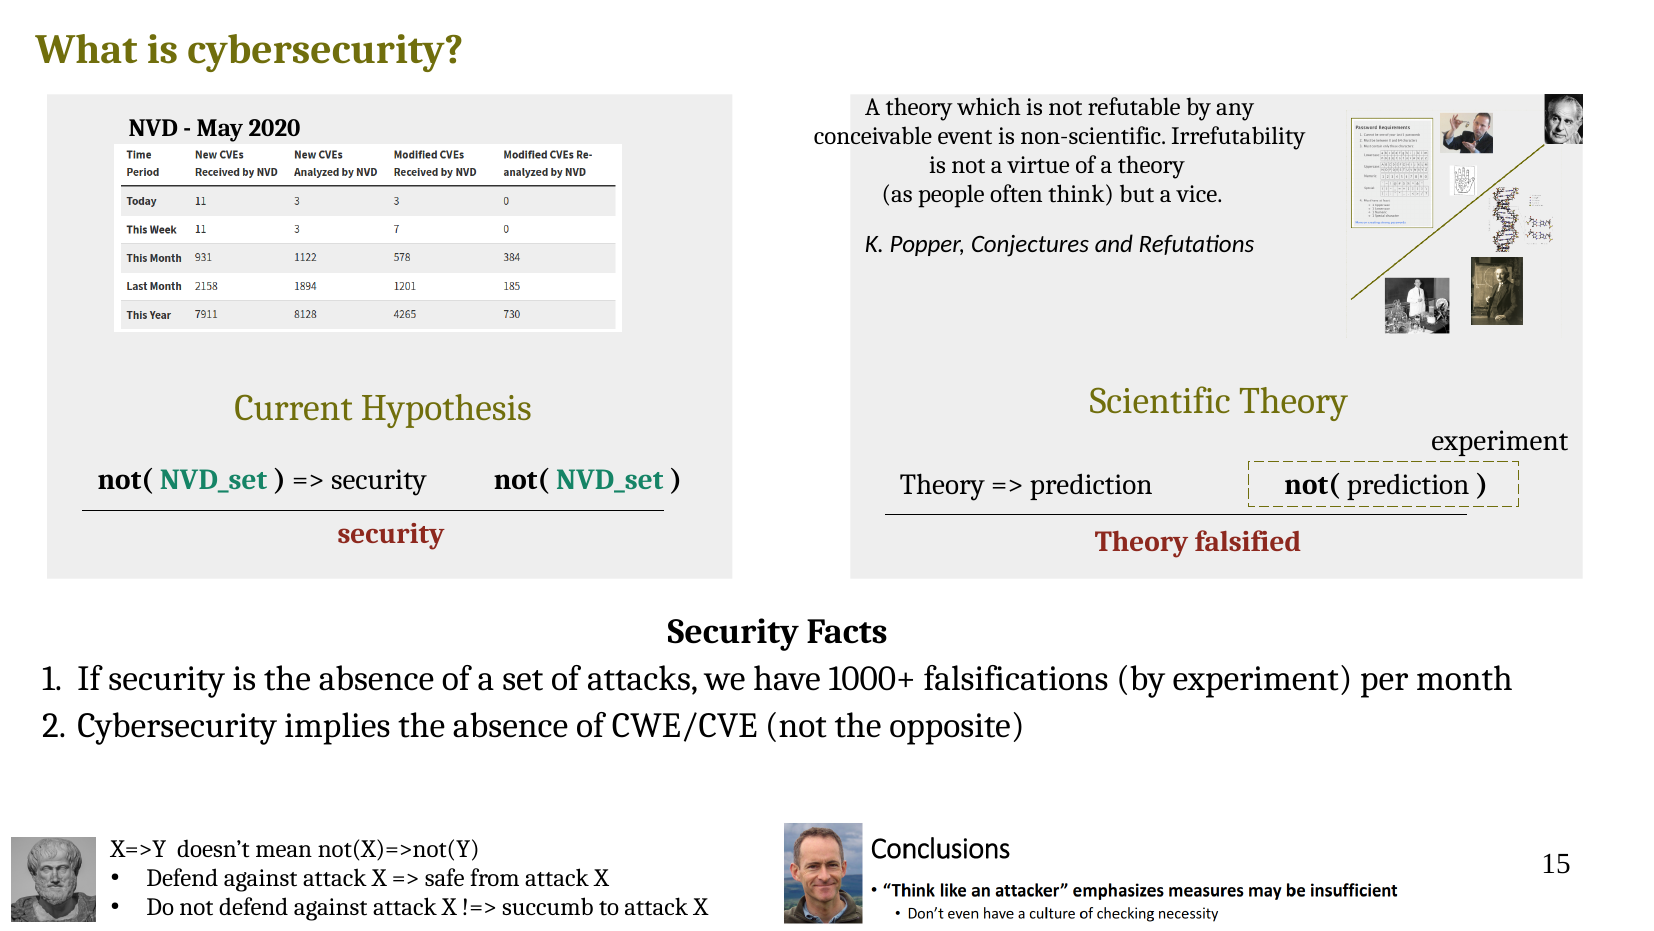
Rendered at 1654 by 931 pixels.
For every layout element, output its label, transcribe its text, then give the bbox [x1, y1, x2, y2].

picture [1346, 94, 1583, 338]
text_box Theory => prediction [885, 460, 1186, 510]
text_box Security Facts If security is the absence of a set of attacks, we have 1000+ falsifications (by experiment) per month Cybersecurity implies the absence of CWE/CVE (not the opposite) [27, 604, 1595, 756]
text_box A theory which is not refutable by any conceivable event is non-scientific. Irrefutability is not a virtue of a theory (as people often think) but a vice. K. Popper, Conjectures and Refutations [791, 85, 1335, 283]
text_box X=>Y doesn’t mean not(X)=>not(Y) Defend against attack X => safe from attack X Do not defend against attack X !=> succumb to attack X [95, 827, 781, 931]
text_box NVD - May 2020 [103, 106, 326, 151]
picture [869, 835, 1401, 925]
picture [11, 837, 95, 922]
text_box security [322, 510, 486, 560]
picture [780, 820, 864, 925]
text_box [47, 94, 733, 579]
text_box Current Hypothesis [219, 378, 586, 438]
picture [114, 144, 622, 332]
text_box What is cybersecurity? [20, 18, 496, 83]
text_box not( NVD_set ) => security [82, 455, 454, 539]
text_box not( prediction ) [1269, 460, 1519, 515]
text_box not( NVD_set ) [479, 455, 709, 539]
text_box experiment [1416, 416, 1591, 466]
text_box Theory falsified [1080, 517, 1336, 567]
text_box Scientific Theory [1074, 372, 1397, 431]
text_box [850, 94, 1583, 579]
